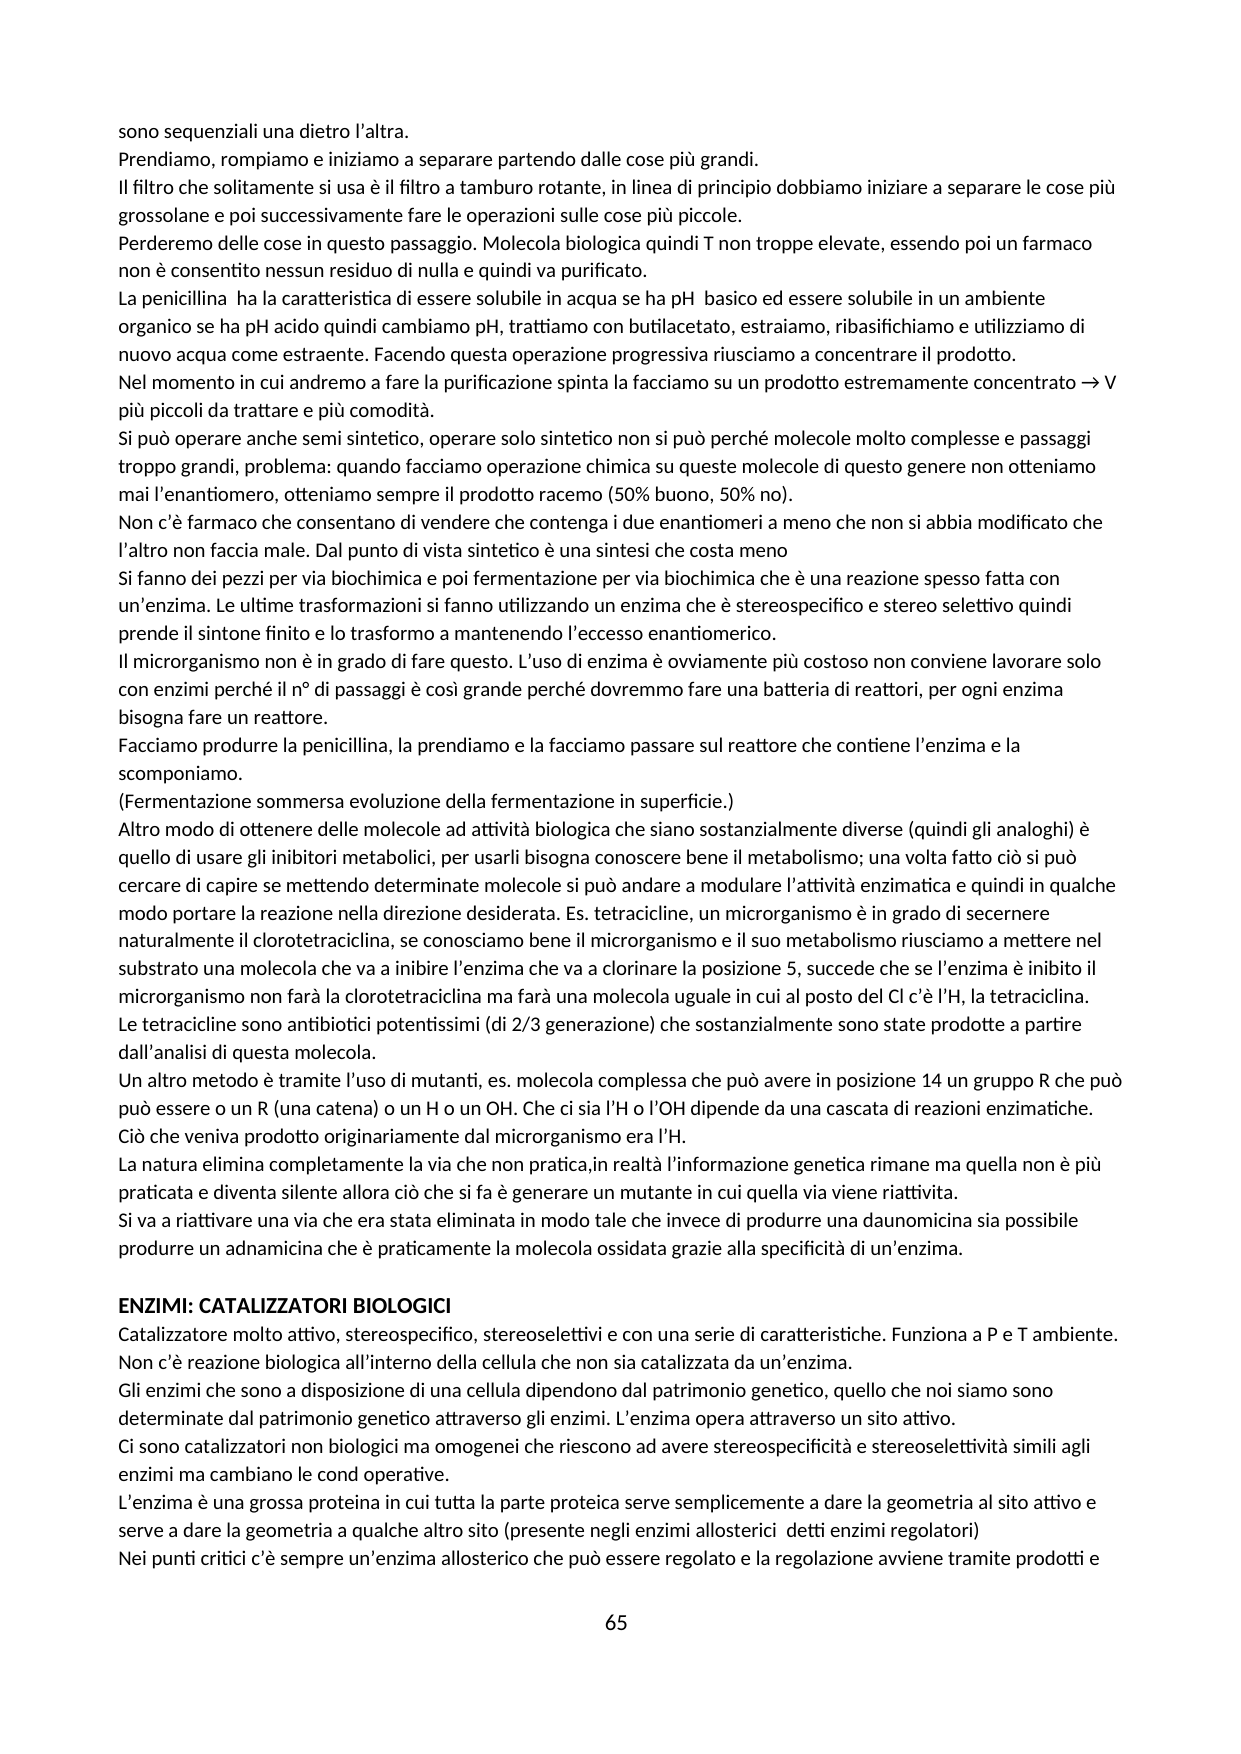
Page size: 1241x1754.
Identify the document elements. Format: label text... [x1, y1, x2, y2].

text sono sequenziali una dietro l’altra. Prendiamo, rompiamo e iniziamo a separare partendo dalle cose più grandi. Il filtro che solitamente si usa è il filtro a tamburo rotante, in linea di principio dobbiamo iniziare a separare le cose più grossolane e poi successivamente fare le operazioni sulle cose più piccole. Perderemo delle cose in questo passaggio. Molecola biologica quindi T non troppe elevate, essendo poi un farmaco non è consentito nessun residuo di nulla e quindi va purificato. La penicillina ha la caratteristica di essere solubile in acqua se ha pH basico ed essere solubile in un ambiente organico se ha pH acido quindi cambiamo pH, trattiamo con butilacetato, estraiamo, ribasifichiamo e utilizziamo di nuovo acqua come estraente. Facendo questa operazione progressiva riusciamo a concentrare il prodotto. Nel momento in cui andremo a fare la purificazione spinta la facciamo su un prodotto estremamente concentrato → V più piccoli da trattare e più comodità. Si può operare anche semi sintetico, operare solo sintetico non si può perché molecole molto complesse e passaggi troppo grandi, problema: quando facciamo operazione chimica su queste molecole di questo genere non otteniamo mai l’enantiomero, otteniamo sempre il prodotto racemo (50% buono, 50% no). Non c’è farmaco che consentano di vendere che contenga i due enantiomeri a meno che non si abbia modificato che l’altro non faccia male. Dal punto di vista sintetico è una sintesi che costa meno Si fanno dei pezzi per via biochimica e poi fermentazione per via biochimica che è una reazione spesso fatta con un’enzima. Le ultime trasformazioni si fanno utilizzando un enzima che è stereospecifico e stereo selettivo quindi prende il sintone finito e lo trasformo a mantenendo l’eccesso enantiomerico. Il microrganismo non è in grado di fare questo. L’uso di enzima è ovviamente più costoso non conviene lavorare solo con enzimi perché il n° di passaggi è così grande perché dovremmo fare una batteria di reattori, per ogni enzima bisogna fare un reattore. Facciamo produrre la penicillina, la prendiamo e la facciamo passare sul reattore che contiene l’enzima e la scomponiamo. (Fermentazione sommersa evoluzione della fermentazione in superficie.) Altro modo di ottenere delle molecole ad attività biologica che siano sostanzialmente diverse (quindi gli analoghi) è quello di usare gli inibitori metabolici, per usarli bisogna conoscere bene il metabolismo; una volta fatto ciò si può cercare di capire se mettendo determinate molecole si può andare a modulare l’attività enzimatica e quindi in qualche modo portare la reazione nella direzione desiderata. Es. tetracicline, un microrganismo è in grado di secernere naturalmente il clorotetraciclina, se conosciamo bene il microrganismo e il suo metabolismo riusciamo a mettere nel substrato una molecola che va a inibire l’enzima che va a clorinare la posizione 5, succede che se l’enzima è inibito il microrganismo non farà la clorotetraciclina ma farà una molecola uguale in cui al posto del Cl c’è l’H, la tetraciclina. Le tetracicline sono antibiotici potentissimi (di 2/3 generazione) che sostanzialmente sono state prodotte a partire dall’analisi di questa molecola. Un altro metodo è tramite l’uso di mutanti, es. molecola complessa che può avere in posizione 14 un gruppo R che può può essere o un R (una catena) o un H o un OH. Che ci sia l’H o l’OH dipende da una cascata di reazioni enzimatiche. Ciò che veniva prodotto originariamente dal microrganismo era l’H. La natura elimina completamente la via che non pratica,in realtà l’informazione genetica rimane ma quella non è più praticata e diventa silente allora ciò che si fa è generare un mutante in cui quella via viene riattivita. Si va a riattivare una via che era stata eliminata in modo tale che invece di produrre una daunomicina sia possibile produrre un adnamicina che è praticamente la molecola ossidata grazie alla specificità di un’enzima. ENZIMI: CATALIZZATORI BIOLOGICI Catalizzatore molto attivo, stereospecifico, stereoselettivi e con una serie di caratteristiche. Funziona a P e T ambiente. Non c’è reazione biologica all’interno della cellula che non sia catalizzata da un’enzima. Gli enzimi che sono a disposizione di una cellula dipendono dal patrimonio genetico, quello che noi siamo sono determinate dal patrimonio genetico attraverso gli enzimi. L’enzima opera attraverso un sito attivo. Ci sono catalizzatori non biologici ma omogenei che riescono ad avere stereospecificità e stereoselettività simili agli enzimi ma cambiano le cond operative. L’enzima è una grossa proteina in cui tutta la parte proteica serve semplicemente a dare la geometria al sito attivo e serve a dare la geometria a qualche altro sito (presente negli enzimi allosterici detti enzimi regolatori) Nei punti critici c’è sempre un’enzima allosterico che può essere regolato e la regolazione avviene tramite prodotti e [118, 118, 1124, 1570]
